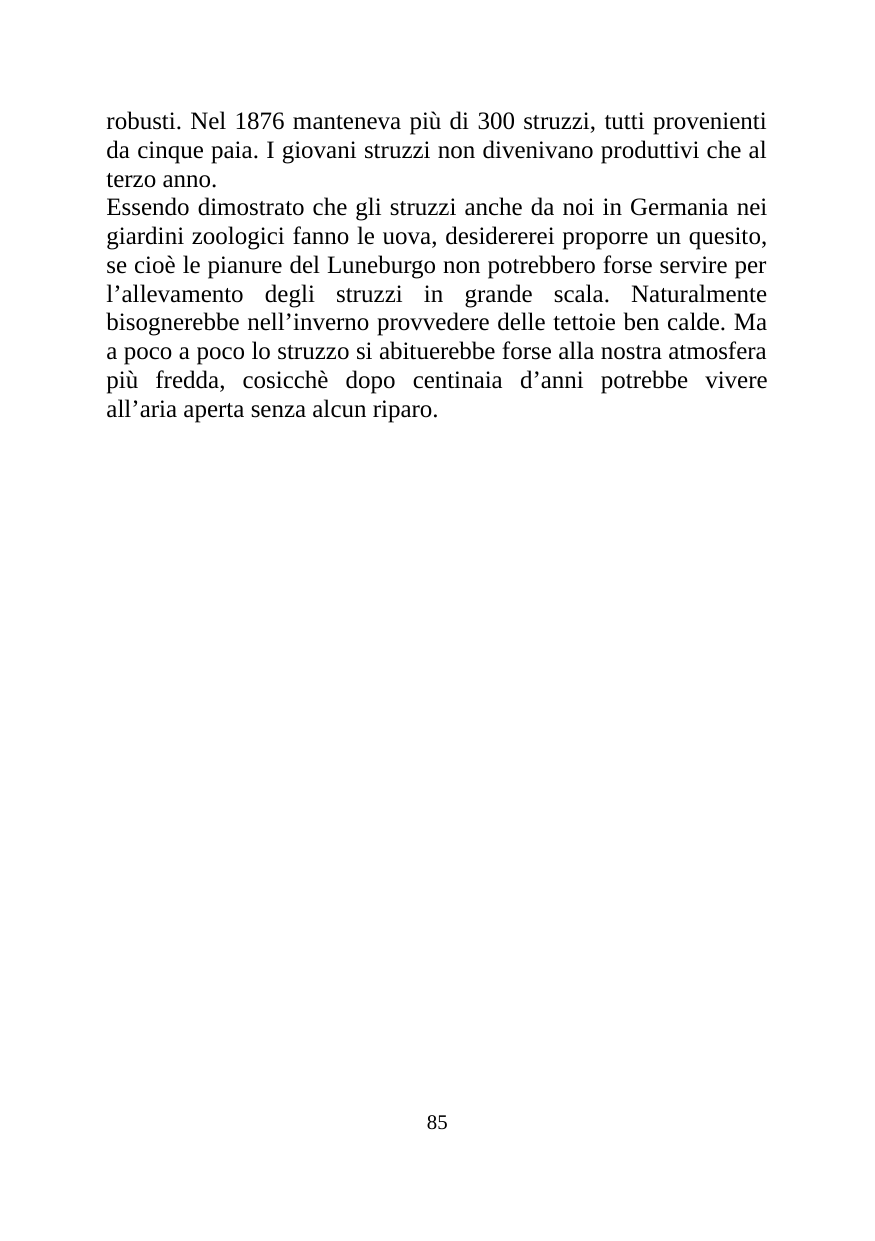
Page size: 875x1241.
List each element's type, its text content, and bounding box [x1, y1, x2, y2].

text robusti. Nel 1876 manteneva più di 300 struzzi, tutti provenienti da cinque paia. I giovani struzzi non divenivano produttivi che al terzo anno. [106, 106, 768, 192]
text Essendo dimostrato che gli struzzi anche da noi in Germania nei giardini zoologici fanno le uova, desidererei proporre un quesito, se cioè le pianure del Luneburgo non potrebbero forse servire per l’allevamento degli struzzi in grande scala. Naturalmente bisognerebbe nell’inverno provvedere delle tettoie ben calde. Ma a poco a poco lo struzzo si abituerebbe forse alla nostra atmosfera più fredda, cosicchè dopo centinaia d’anni potrebbe vivere all’aria aperta senza alcun riparo. [106, 192, 768, 422]
